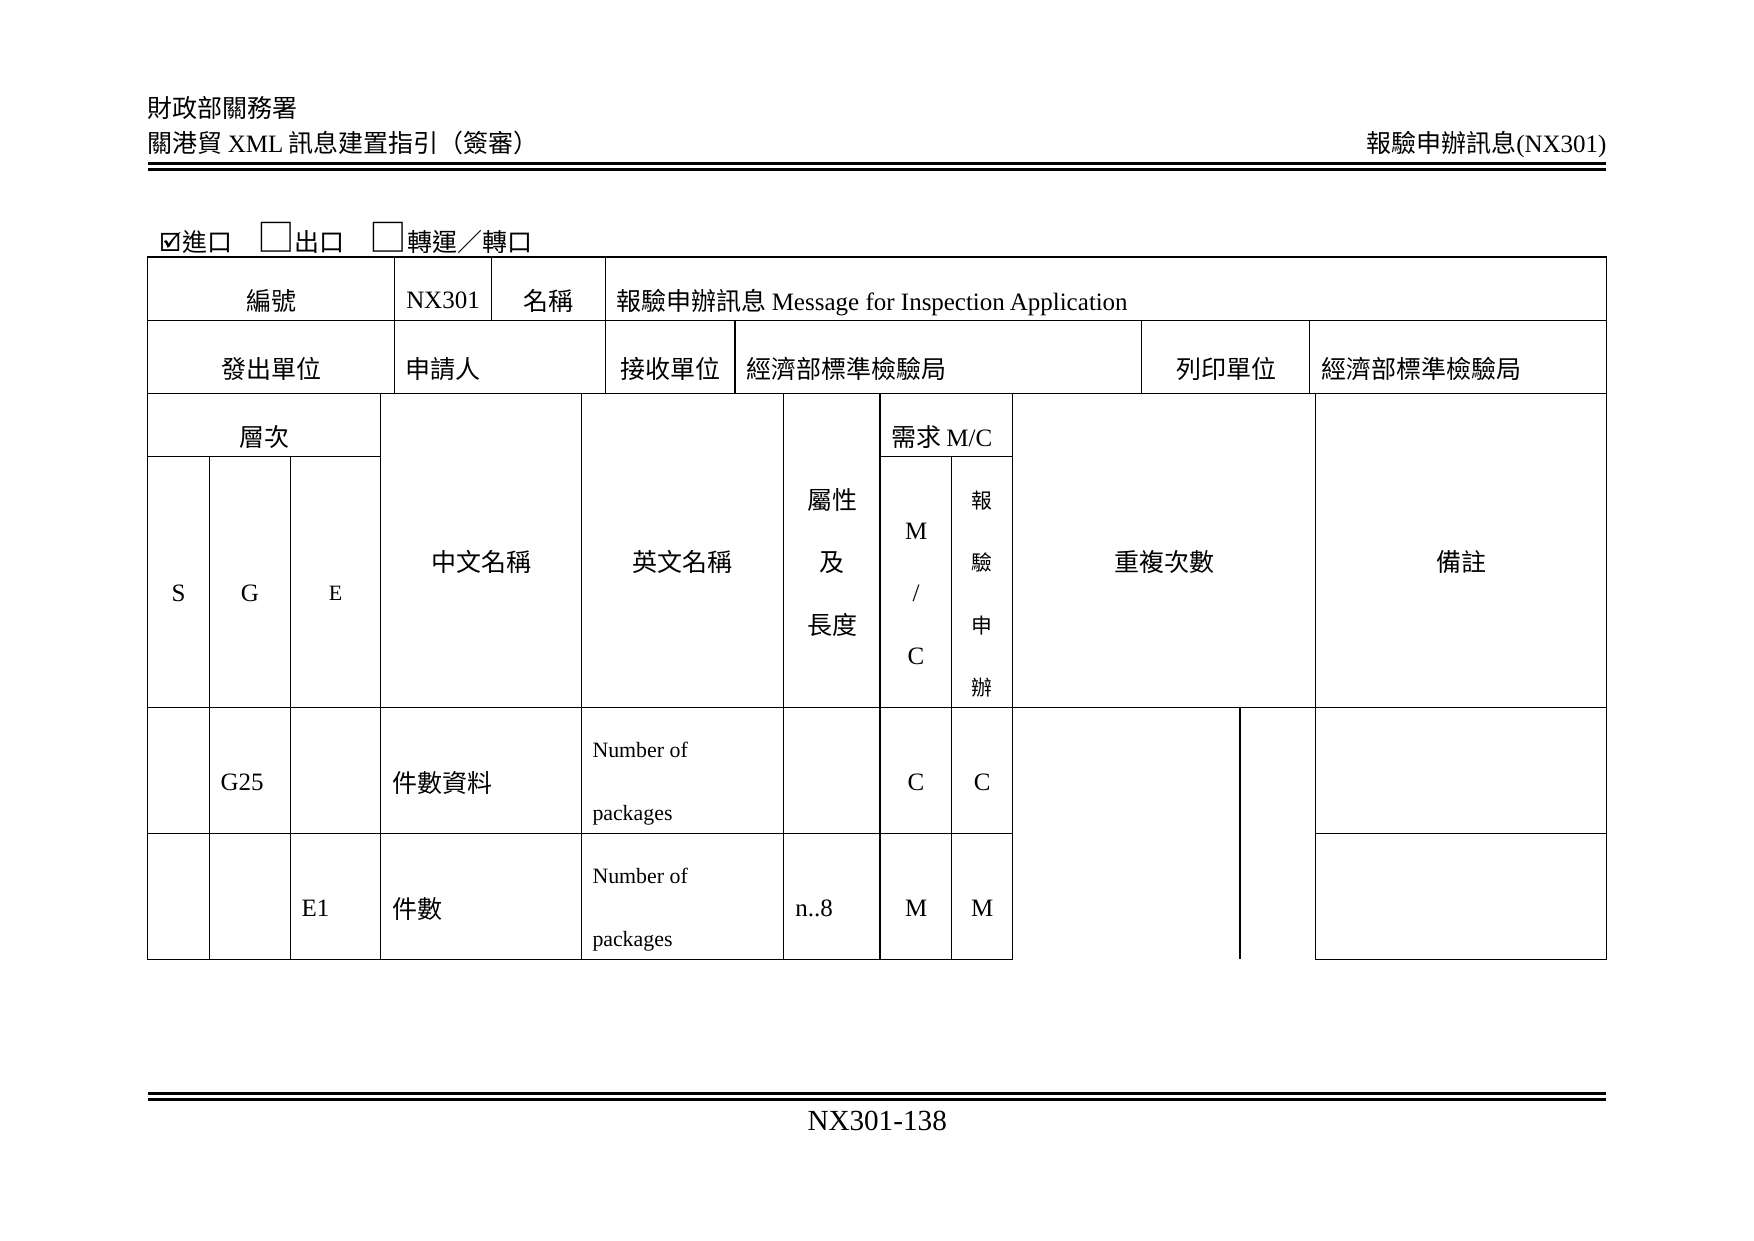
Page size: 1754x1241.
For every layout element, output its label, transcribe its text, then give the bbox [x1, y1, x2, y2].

table_cell 件數資料 [381, 708, 581, 833]
table_cell [291, 708, 380, 833]
table_cell [1241, 708, 1315, 833]
table_cell [210, 708, 290, 833]
table_cell [784, 708, 879, 833]
table_cell G [210, 457, 290, 707]
table_cell [1144, 833, 1239, 959]
table_cell 列印單位 [1142, 321, 1309, 393]
table_cell 屬性 及 長度 [784, 394, 879, 707]
table_cell 備註 [1316, 394, 1606, 707]
table_cell E [291, 457, 380, 707]
table_cell NX301 [395, 258, 491, 320]
table_header 進口 □出口 □轉運／轉口 [148, 194, 1606, 256]
table_cell 英文名稱 [582, 394, 783, 707]
table_cell [1241, 833, 1315, 959]
table_cell n..8 [784, 834, 879, 959]
table_cell 申請人 [395, 321, 605, 393]
table_cell [148, 708, 209, 833]
table_cell 接收單位 [606, 321, 734, 393]
table_cell 報驗申辦訊息Message for Inspection Application [606, 258, 1606, 320]
table_cell [1316, 708, 1606, 833]
table_cell 經濟部標準檢驗局 [1310, 321, 1606, 393]
table_cell 中文名稱 [381, 394, 581, 707]
table_cell [1013, 708, 1090, 833]
table_cell [1316, 834, 1606, 959]
table_cell [1144, 708, 1239, 833]
table_cell [1090, 833, 1144, 959]
table_cell [1013, 833, 1090, 959]
table_cell 經濟部標準檢驗局 [736, 321, 1141, 393]
table_cell 層次 [148, 394, 380, 456]
table_cell 報驗申辦 [952, 457, 1012, 707]
table_cell [1090, 708, 1144, 833]
table_cell 件數 [381, 834, 581, 959]
table_cell Number of packages [582, 708, 783, 833]
table_cell M / C [881, 457, 951, 707]
table_cell M [881, 834, 951, 959]
table_cell C [881, 708, 951, 833]
table_cell 需求M/C [881, 394, 1012, 456]
table_cell 發出單位 [148, 321, 394, 393]
table_cell [148, 834, 209, 959]
table_cell M [952, 834, 1012, 959]
table_cell 編號 [148, 258, 394, 320]
table_cell Number of packages [582, 834, 783, 959]
table_cell S [148, 457, 209, 707]
table_cell E1 [291, 834, 380, 959]
table_cell [210, 834, 290, 959]
table_cell C [952, 708, 1012, 833]
table_cell 重複次數 [1013, 394, 1315, 707]
table_cell 名稱 [492, 258, 605, 320]
